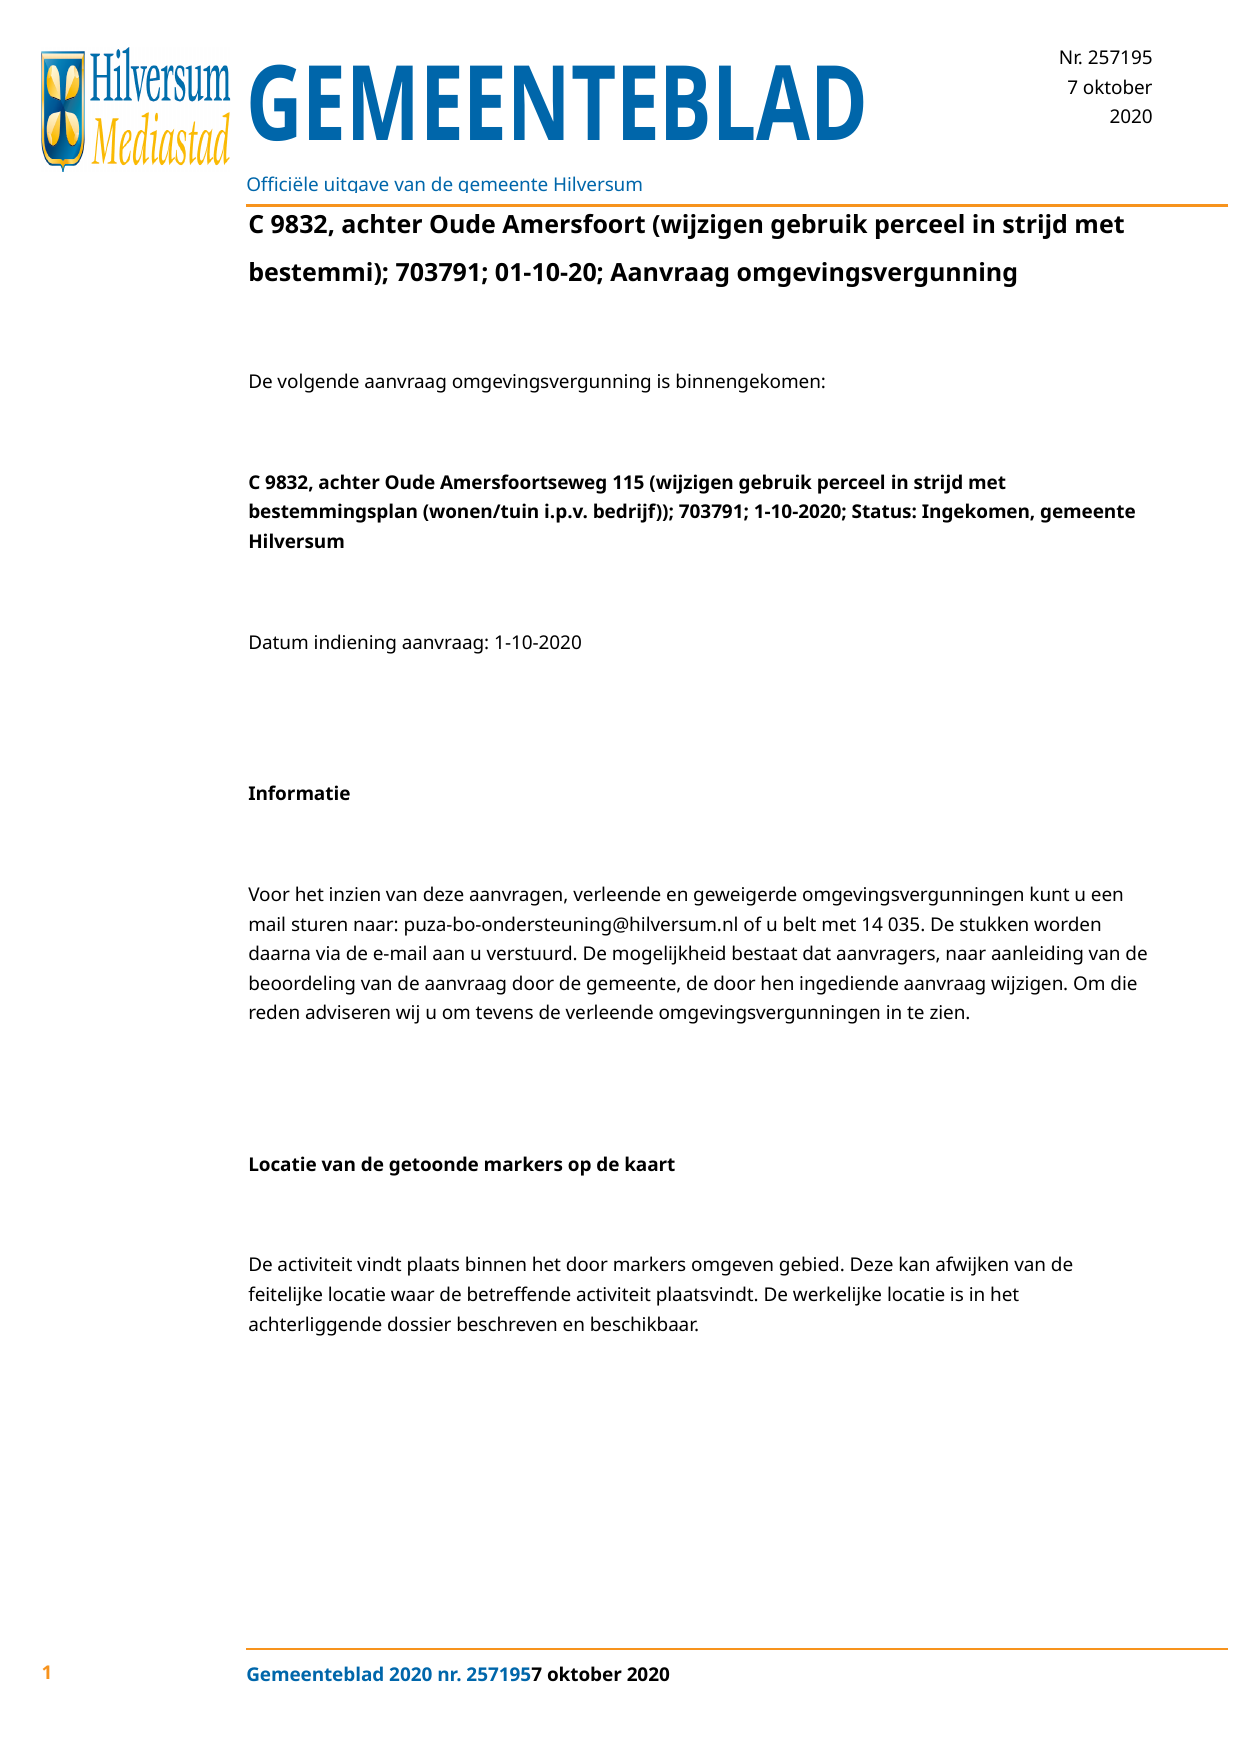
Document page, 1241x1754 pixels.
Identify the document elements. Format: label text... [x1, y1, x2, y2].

text De activiteit vindt plaats binnen het door markers omgeven gebied. Deze kan afwijken van de feitelijke locatie waar de betreffende activiteit plaatsvindt. De werkelijke locatie is in het achterliggende dossier beschreven en beschikbaar. [248, 1252, 1152, 1337]
text C 9832, achter Oude Amersfoort (wijzigen gebruik perceel in strijd met bestemmi); 703791; 01-10-20; Aanvraag omgevingsvergunning [248, 207, 1152, 288]
text De volgende aanvraag omgevingsvergunning is binnengekomen: [248, 368, 1152, 394]
text C 9832, achter Oude Amersfoortseweg 115 (wijzigen gebruik perceel in strijd met bestemmingsplan (wonen/tuin i.p.v. bedrijf)); 703791; 1-10-2020; Status: Ingekomen, gemeente Hilversum [248, 469, 1152, 554]
text Locatie van de getoonde markers op de kaart [248, 1151, 1152, 1177]
text Informatie [248, 780, 1152, 806]
picture [41, 47, 231, 172]
text Datum indiening aanvraag: 1-10-2020 [248, 629, 1152, 655]
text Voor het inzien van deze aanvragen, verleende en geweigerde omgevingsvergunningen kunt u een mail sturen naar: puza-bo-ondersteuning@hilversum.nl of u belt met 14 035. De stukken worden daarna via de e-mail aan u verstuurd. De mogelijkheid bestaat dat aanvragers, naar aanleiding van de beoordeling van de aanvraag door de gemeente, de door hen ingediende aanvraag wijzigen. Om die reden adviseren wij u om tevens de verleende omgevingsvergunningen in te zien. [248, 881, 1152, 1025]
